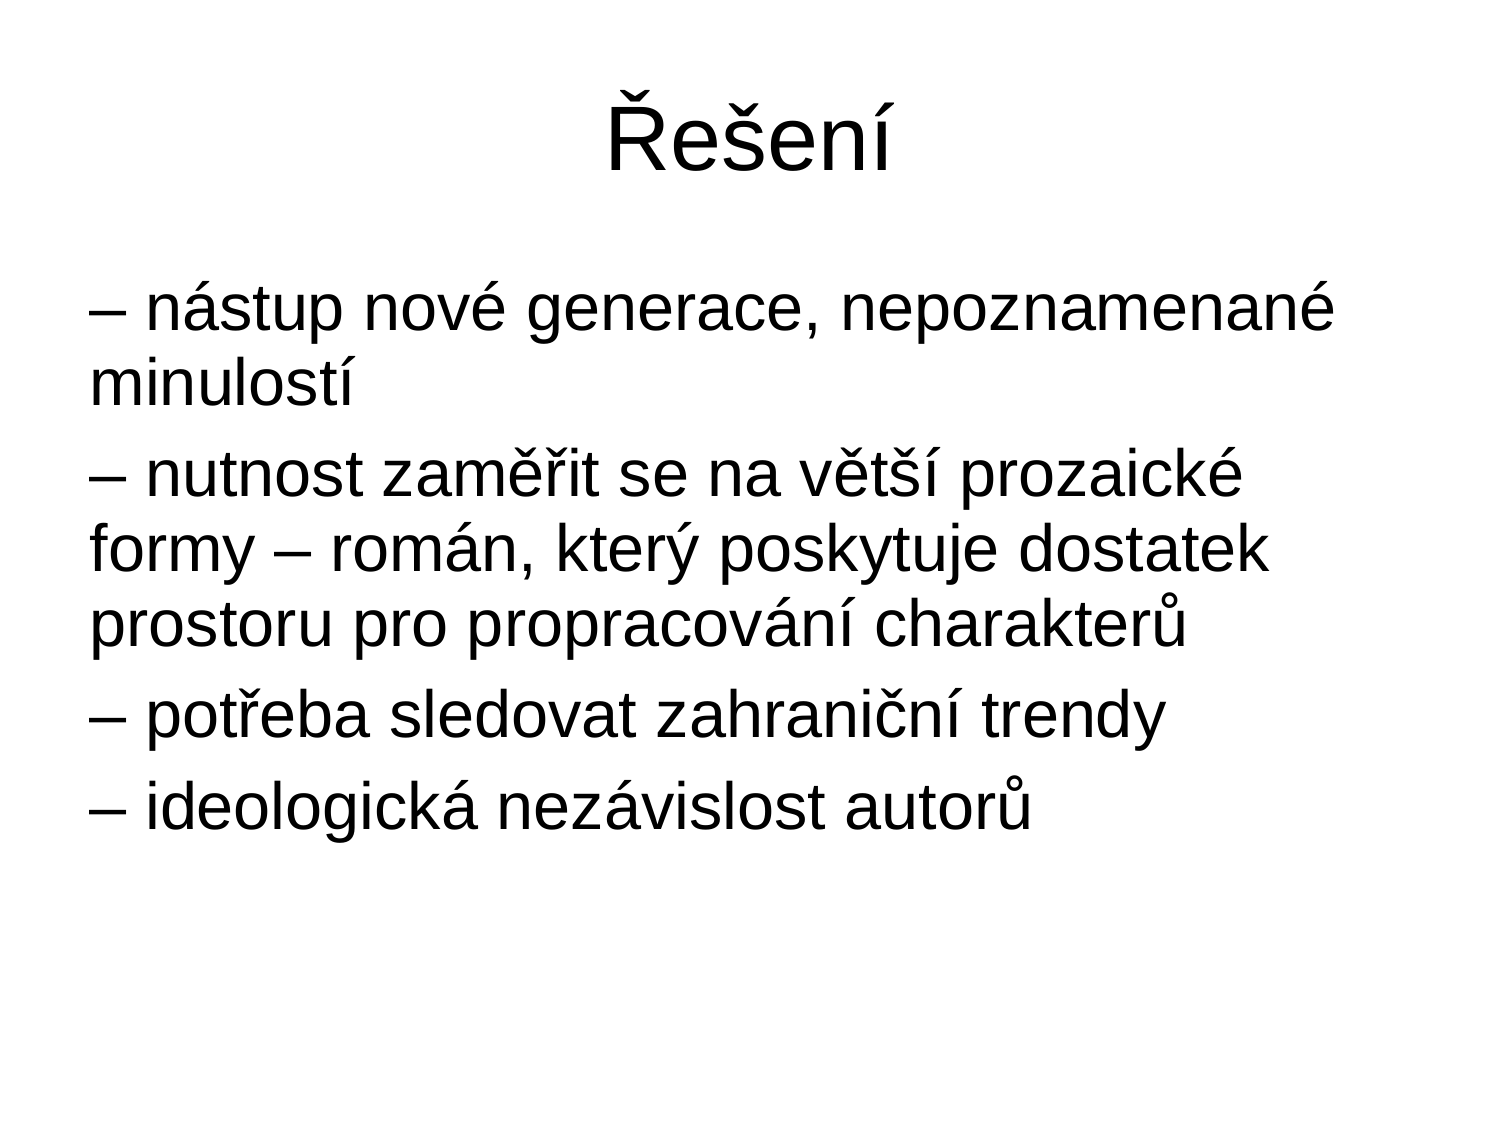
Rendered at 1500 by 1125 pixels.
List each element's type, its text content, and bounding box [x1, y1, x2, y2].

list – nástup nové generace, nepoznamenané minulostí – nutnost zaměřit se na větší prozaické formy – román, který poskytuje dostatek prostoru pro propracování charakterů – potřeba sledovat zahraniční trendy – ideologická nezávislost autorů [74, 262, 1425, 1005]
title Řešení [74, 20, 1425, 257]
